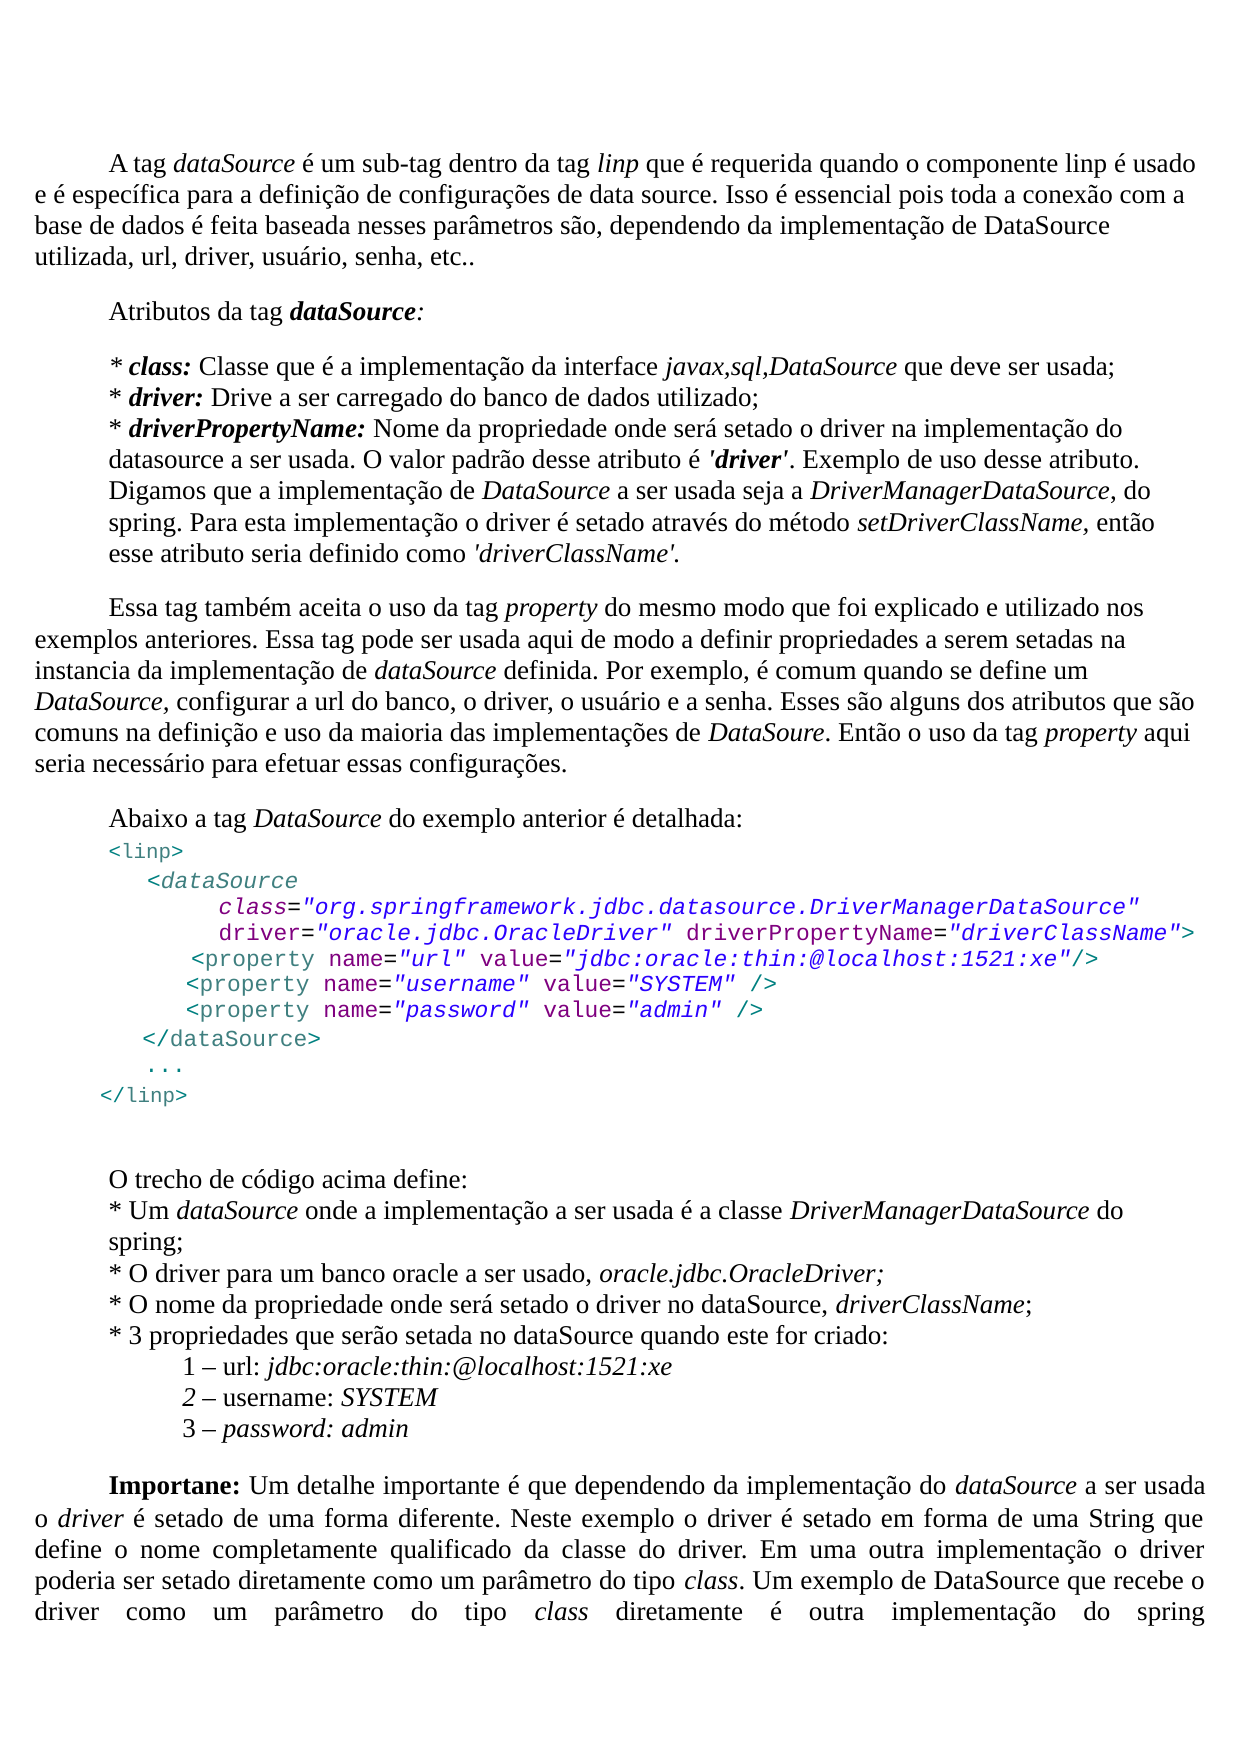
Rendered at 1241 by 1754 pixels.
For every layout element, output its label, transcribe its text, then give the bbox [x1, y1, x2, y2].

text * driverPropertyName: Nome da propriedade onde será setado o driver na implementação do datasource a ser usada. O valor padrão desse atributo é 'driver'. Exemplo de uso desse atributo. Digamos que a implementação de DataSource a ser usada seja a DriverManagerDataSource, do spring. Para esta implementação o driver é setado através do método setDriverClassName, então esse atributo seria definido como 'driverClassName'. [34, 412, 1206, 568]
text Importane: Um detalhe importante é que dependendo da implementação do dataSource a ser usada o driver é setado de uma forma diferente. Neste exemplo o driver é setado em forma de uma String que define o nome completamente qualificado da classe do driver. Em uma outra implementação o driver poderia ser setado diretamente como um parâmetro do tipo class. Um exemplo de DataSource que recebe o driver como um parâmetro do tipo class diretamente é outra implementação do spring [34, 1469, 1206, 1626]
text Abaixo a tag DataSource do exemplo anterior é detalhada: [34, 802, 1206, 833]
text * 3 propriedades que serão setada no dataSource quando este for criado: [34, 1319, 1206, 1350]
text ... [34, 1053, 1206, 1079]
text 3 – password: admin [34, 1412, 1206, 1443]
text A tag dataSource é um sub-tag dentro da tag linp que é requerida quando o componente linp é usado e é específica para a definição de configurações de data source. Isso é essencial pois toda a conexão com a base de dados é feita baseada nesses parâmetros são, dependendo da implementação de DataSource utilizada, url, driver, usuário, senha, etc.. [34, 147, 1206, 271]
text * O driver para um banco oracle a ser usado, oracle.jdbc.OracleDriver; [34, 1257, 1206, 1288]
text 2 – username: SYSTEM [34, 1381, 1206, 1412]
text O trecho de código acima define: [34, 1161, 1206, 1194]
text Atributos da tag dataSource: [34, 295, 1206, 326]
text * O nome da propriedade onde será setado o driver no dataSource, driverClassName; [34, 1288, 1206, 1319]
text </dataSource> [34, 1025, 1206, 1053]
text <dataSource class="org.springframework.jdbc.datasource.DriverManagerDataSource" [34, 865, 1206, 921]
text <property name="username" value="SYSTEM" /> [34, 973, 1206, 999]
text * Um dataSource onde a implementação a ser usada é a classe DriverManagerDataSource do spring; [34, 1194, 1206, 1257]
text Essa tag também aceita o uso da tag property do mesmo modo que foi explicado e utilizado nos exemplos anteriores. Essa tag pode ser usada aqui de modo a definir propriedades a serem setadas na instancia da implementação de dataSource definida. Por exemplo, é comum quando se define um DataSource, configurar a url do banco, o driver, o usuário e a senha. Esses são alguns dos atributos que são comuns na definição e uso da maioria das implementações de DataSoure. Então o uso da tag property aqui seria necessário para efetuar essas configurações. [34, 592, 1206, 778]
text * driver: Drive a ser carregado do banco de dados utilizado; [34, 381, 1206, 412]
text 1 – url: jdbc:oracle:thin:@localhost:1521:xe [34, 1350, 1206, 1381]
text <property name="url" value="jdbc:oracle:thin:@localhost:1521:xe"/> [34, 947, 1206, 973]
text <property name="password" value="admin" /> [34, 999, 1206, 1025]
text * class: Classe que é a implementação da interface javax,sql,DataSource que deve ser usada; [34, 350, 1206, 381]
text <linp> [34, 833, 1206, 865]
text </linp> [2, 1079, 1206, 1108]
text driver="oracle.jdbc.OracleDriver" driverPropertyName="driverClassName"> [34, 921, 1206, 947]
